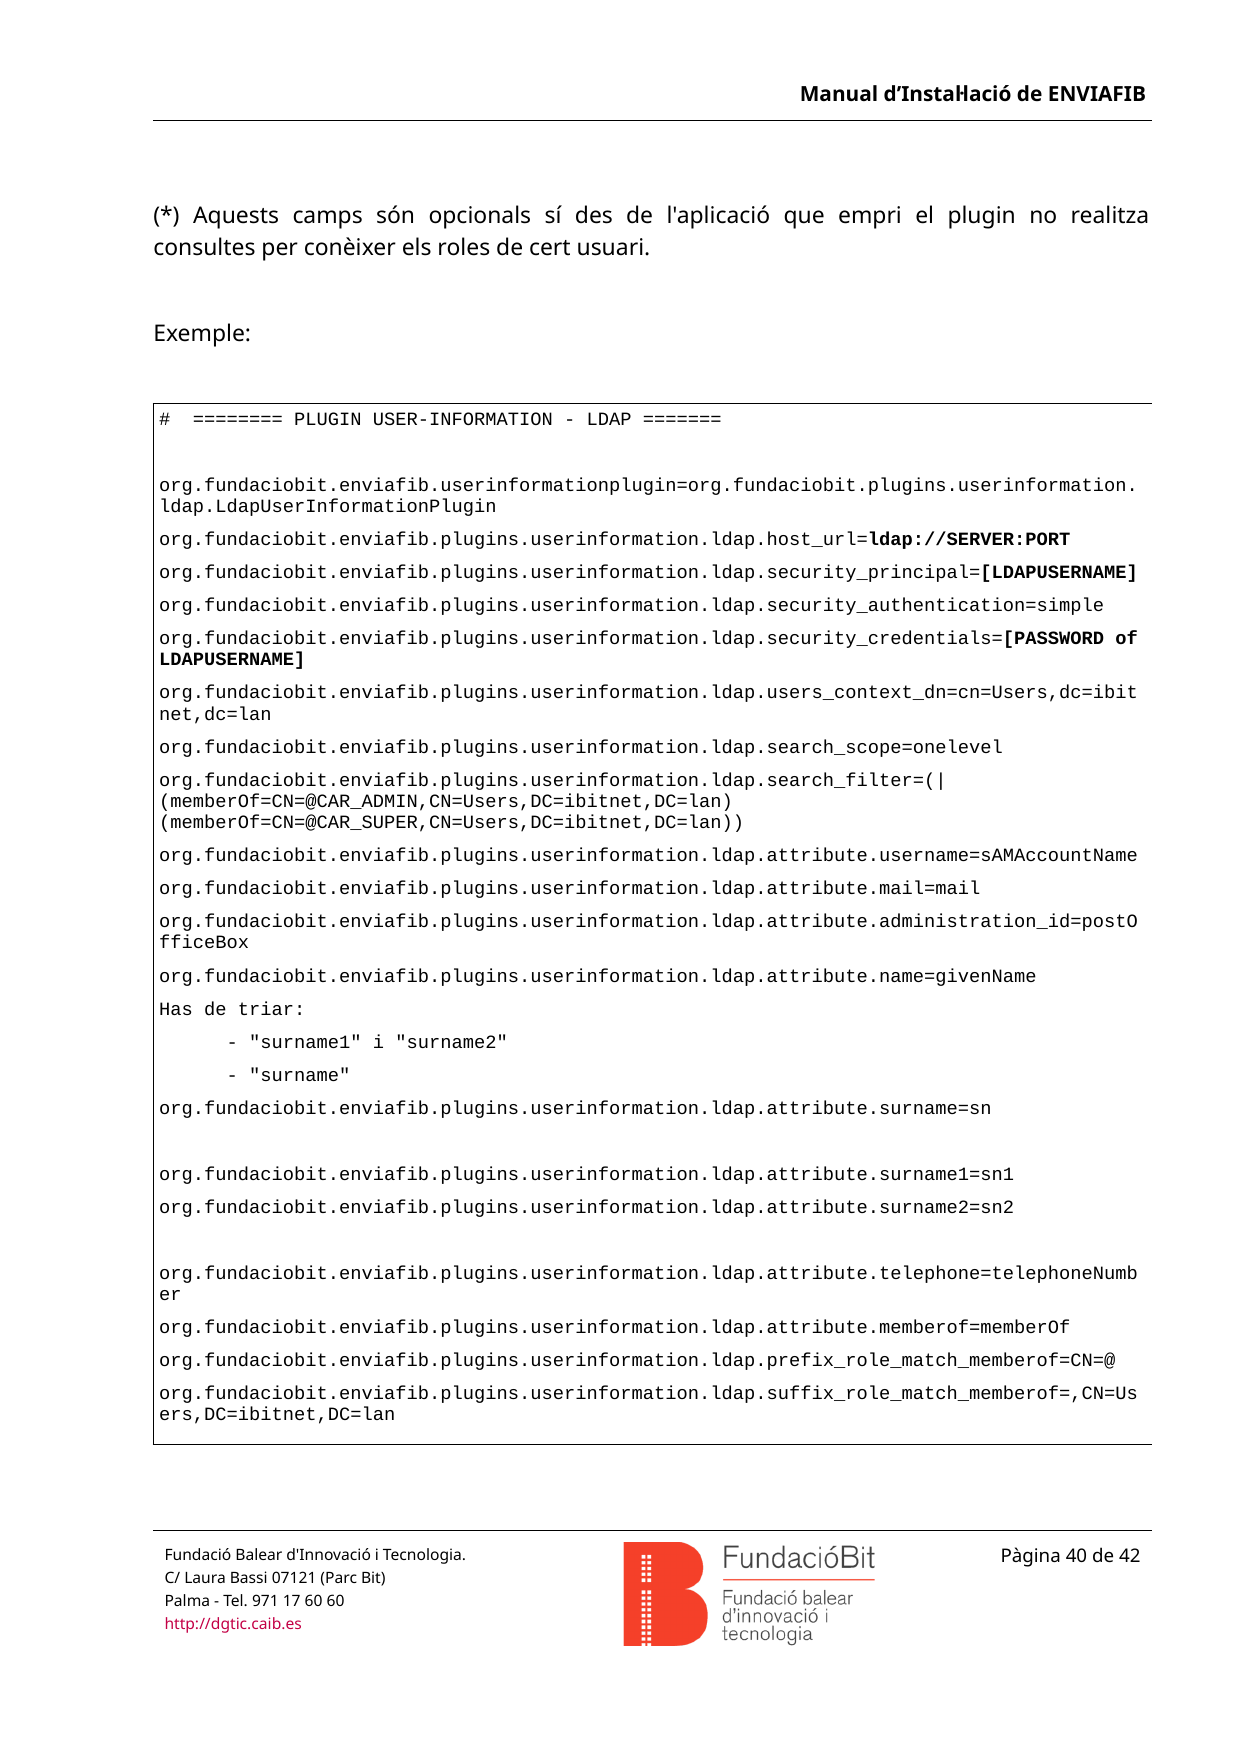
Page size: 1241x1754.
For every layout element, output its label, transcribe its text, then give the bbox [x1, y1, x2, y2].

table_header # ======== PLUGIN USER-INFORMATION - LDAP ======= org.fundaciobit.enviafib.userinformationplugin=org.fundaciobit.plugins.userinformation.ldap.LdapUserInformationPlugin org.fundaciobit.enviafib.plugins.userinformation.ldap.host_url=ldap://SERVER:PORT org.fundaciobit.enviafib.plugins.userinformation.ldap.security_principal=[LDAPUSERNAME] org.fundaciobit.enviafib.plugins.userinformation.ldap.security_authentication=simple org.fundaciobit.enviafib.plugins.userinformation.ldap.security_credentials=[PASSWORD of LDAPUSERNAME] org.fundaciobit.enviafib.plugins.userinformation.ldap.users_context_dn=cn=Users,dc=ibitnet,dc=lan org.fundaciobit.enviafib.plugins.userinformation.ldap.search_scope=onelevel org.fundaciobit.enviafib.plugins.userinformation.ldap.search_filter=(|(memberOf=CN=@CAR_ADMIN,CN=Users,DC=ibitnet,DC=lan)(memberOf=CN=@CAR_SUPER,CN=Users,DC=ibitnet,DC=lan)) org.fundaciobit.enviafib.plugins.userinformation.ldap.attribute.username=sAMAccountName org.fundaciobit.enviafib.plugins.userinformation.ldap.attribute.mail=mail org.fundaciobit.enviafib.plugins.userinformation.ldap.attribute.administration_id=postOfficeBox org.fundaciobit.enviafib.plugins.userinformation.ldap.attribute.name=givenName Has de triar: - "surname1" i "surname2" - "surname" org.fundaciobit.enviafib.plugins.userinformation.ldap.attribute.surname=sn org.fundaciobit.enviafib.plugins.userinformation.ldap.attribute.surname1=sn1 org.fundaciobit.enviafib.plugins.userinformation.ldap.attribute.surname2=sn2 org.fundaciobit.enviafib.plugins.userinformation.ldap.attribute.telephone=telephoneNumber org.fundaciobit.enviafib.plugins.userinformation.ldap.attribute.memberof=memberOf org.fundaciobit.enviafib.plugins.userinformation.ldap.prefix_role_match_memberof=CN=@ org.fundaciobit.enviafib.plugins.userinformation.ldap.suffix_role_match_memberof=,CN=Users,DC=ibitnet,DC=lan [154, 404, 1152, 1444]
picture [623, 1542, 875, 1646]
text (*) Aquests camps són opcionals sí des de l'aplicació que empri el plugin no realitza consultes per conèixer els roles de cert usuari. [153, 199, 1152, 262]
text Exemple: [153, 317, 1152, 348]
